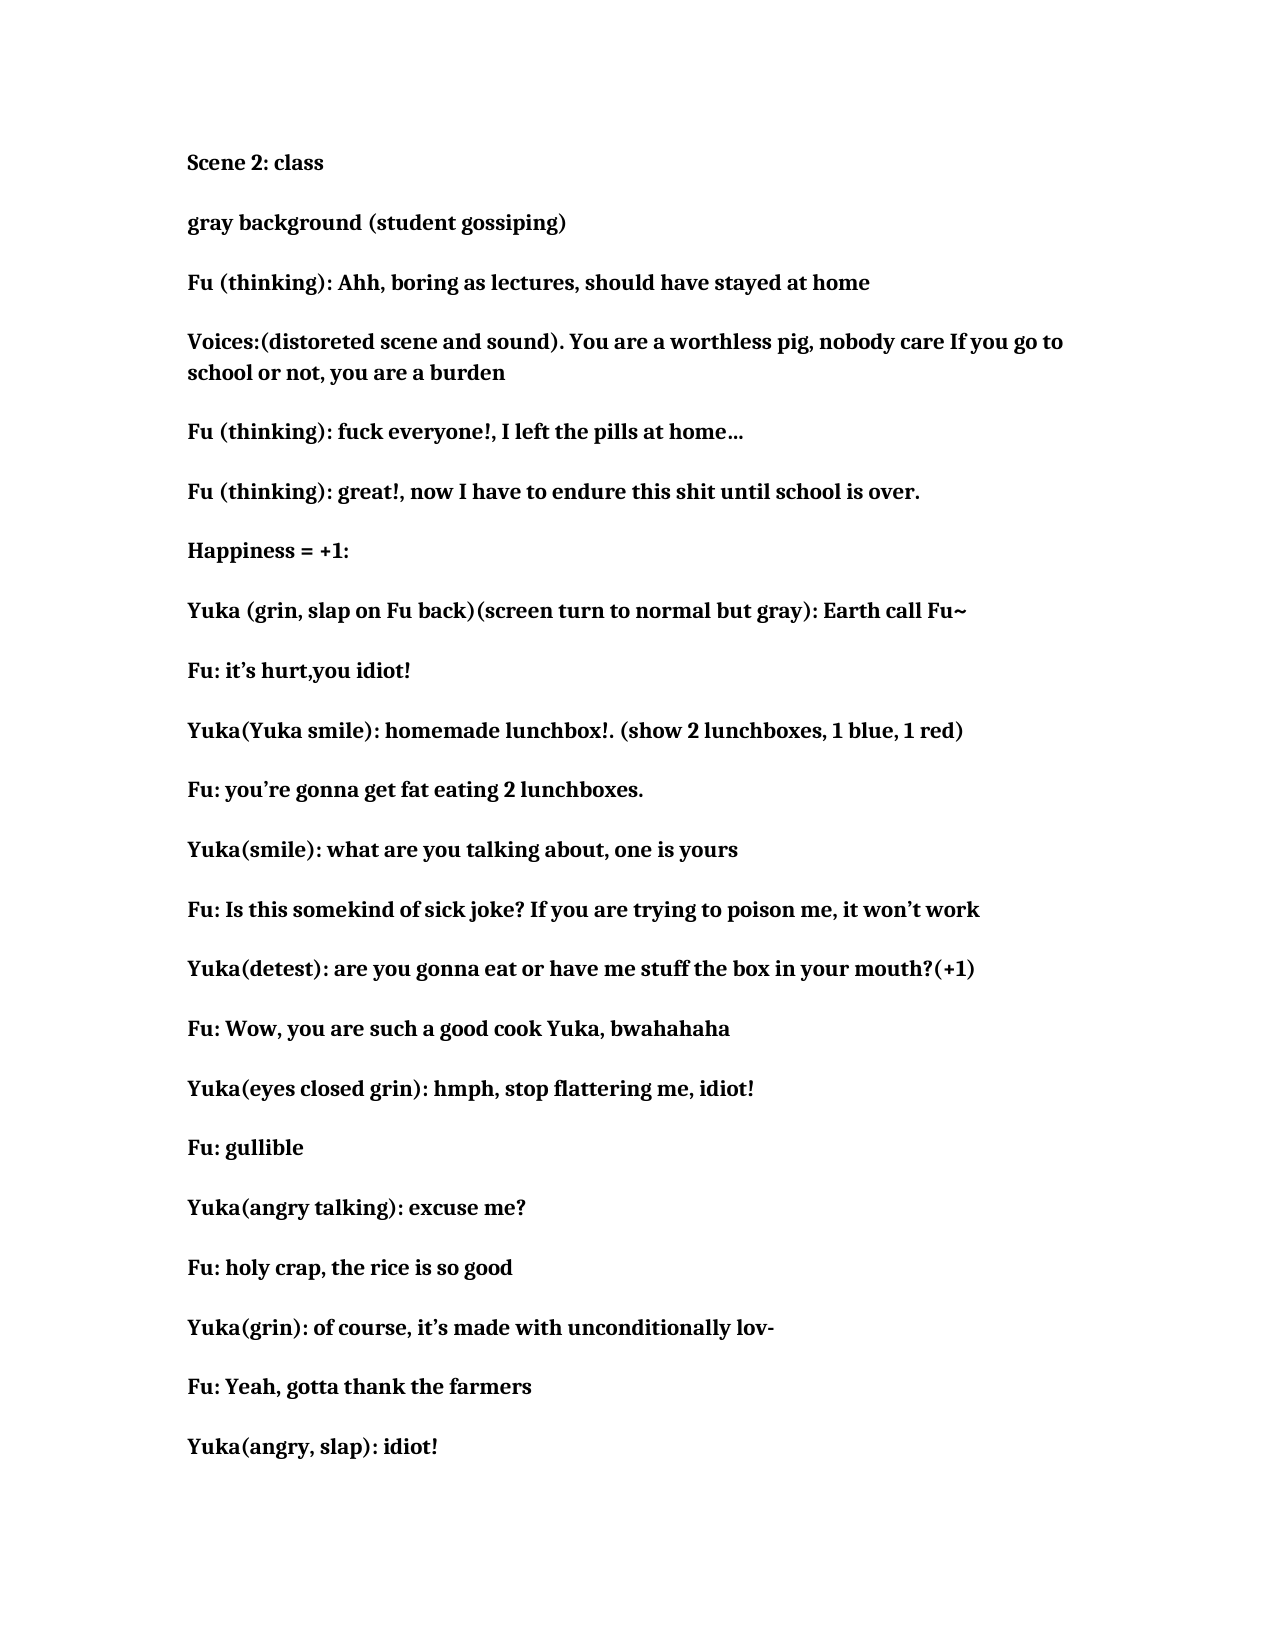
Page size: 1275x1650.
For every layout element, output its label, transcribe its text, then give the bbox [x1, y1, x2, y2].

text Happiness = +1: [187, 538, 1087, 565]
text Yuka(Yuka smile): homemade lunchbox!. (show 2 lunchboxes, 1 blue, 1 red) [187, 717, 1087, 744]
text Fu (thinking): great!, now I have to endure this shit until school is over. [187, 479, 1087, 505]
text Yuka(angry talking): excuse me? [187, 1195, 1087, 1221]
text Yuka(grin): of course, it’s made with unconditionally lov- [187, 1314, 1087, 1341]
text gray background (student gossiping) [187, 210, 1087, 236]
text Fu (thinking): Ahh, boring as lectures, should have stayed at home [187, 269, 1087, 296]
text Fu: Is this somekind of sick joke? If you are trying to poison me, it won’t work [187, 896, 1087, 923]
text Voices:(distoreted scene and sound). You are a worthless pig, nobody care If you go to school or not, you are a burden [187, 329, 1087, 386]
text Yuka (grin, slap on Fu back)(screen turn to normal but gray): Earth call Fu~ [187, 598, 1087, 624]
text Fu: Wow, you are such a good cook Yuka, bwahahaha [187, 1016, 1087, 1042]
text Fu (thinking): fuck everyone!, I left the pills at home… [187, 419, 1087, 445]
text Yuka(smile): what are you talking about, one is yours [187, 837, 1087, 863]
text Fu: you’re gonna get fat eating 2 lunchboxes. [187, 777, 1087, 803]
text Fu: Yeah, gotta thank the farmers [187, 1374, 1087, 1400]
text Fu: gullible [187, 1135, 1087, 1162]
text Yuka(eyes closed grin): hmph, stop flattering me, idiot! [187, 1076, 1087, 1102]
text Fu: it’s hurt,you idiot! [187, 658, 1087, 684]
text Fu: holy crap, the rice is so good [187, 1254, 1087, 1281]
text Yuka(detest): are you gonna eat or have me stuff the box in your mouth?(+1) [187, 956, 1087, 982]
text Yuka(angry, slap): idiot! [187, 1434, 1087, 1460]
text Scene 2: class [187, 150, 1087, 176]
